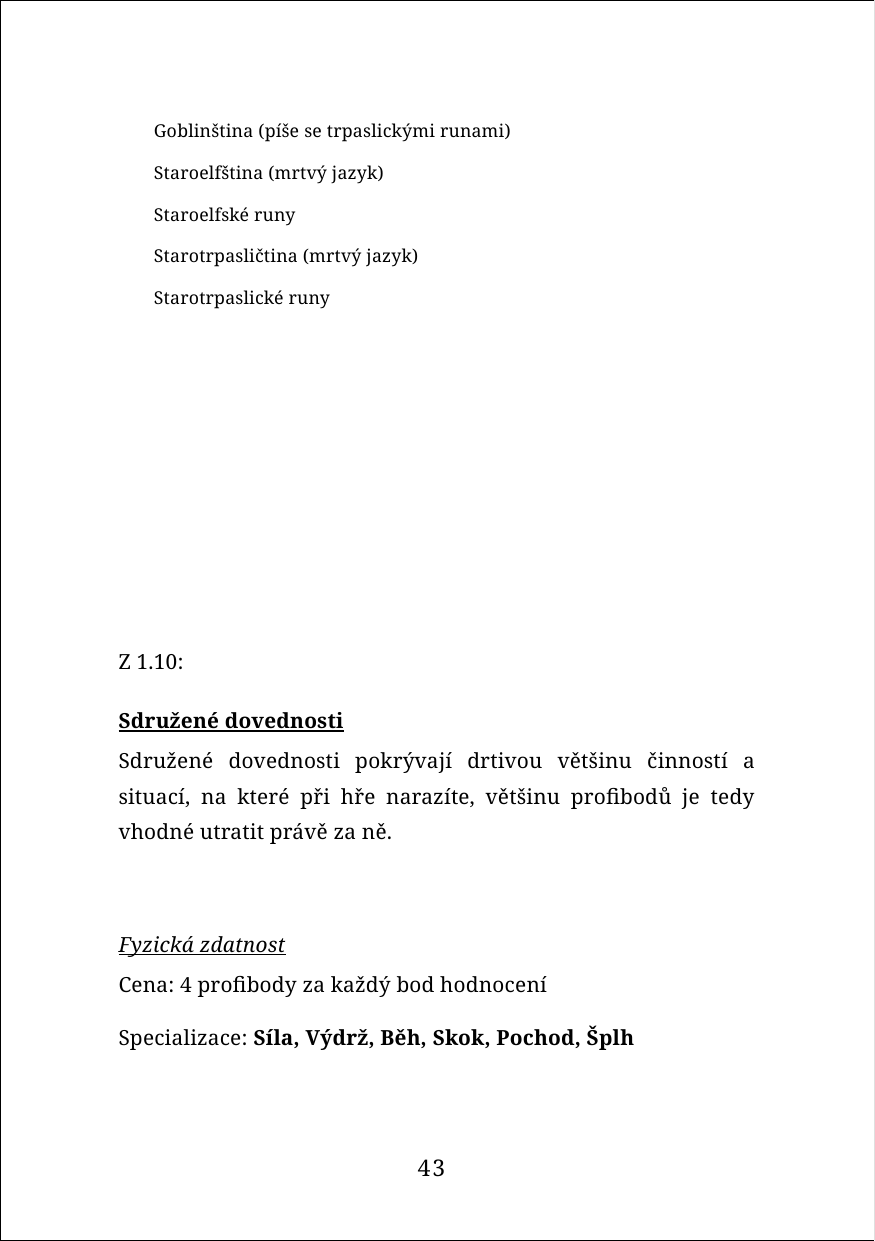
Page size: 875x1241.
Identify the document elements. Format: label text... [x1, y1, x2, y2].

list Staroelfské runy [154, 202, 756, 226]
subtitle Fyzická zdatnost [118, 930, 756, 958]
list Starotrpaslické runy [154, 286, 756, 310]
text Sdružené dovednosti pokrývají drtivou většinu činností a situací, na které při hře narazíte, většinu profibodů je tedy vhodné utratit právě za ně. [118, 746, 756, 846]
text Z 1.10: [118, 647, 756, 675]
list Staroelfština (mrtvý jazyk) [154, 160, 756, 184]
text Cena: 4 profibody za každý bod hodnocení [118, 970, 756, 998]
list Goblinština (píše se trpaslickými runami) [154, 118, 756, 142]
subtitle Sdružené dovednosti [118, 706, 756, 734]
text Specializace: Síla, Výdrž, Běh, Skok, Pochod, Šplh [118, 1023, 756, 1052]
list Starotrpasličtina (mrtvý jazyk) [154, 244, 756, 268]
